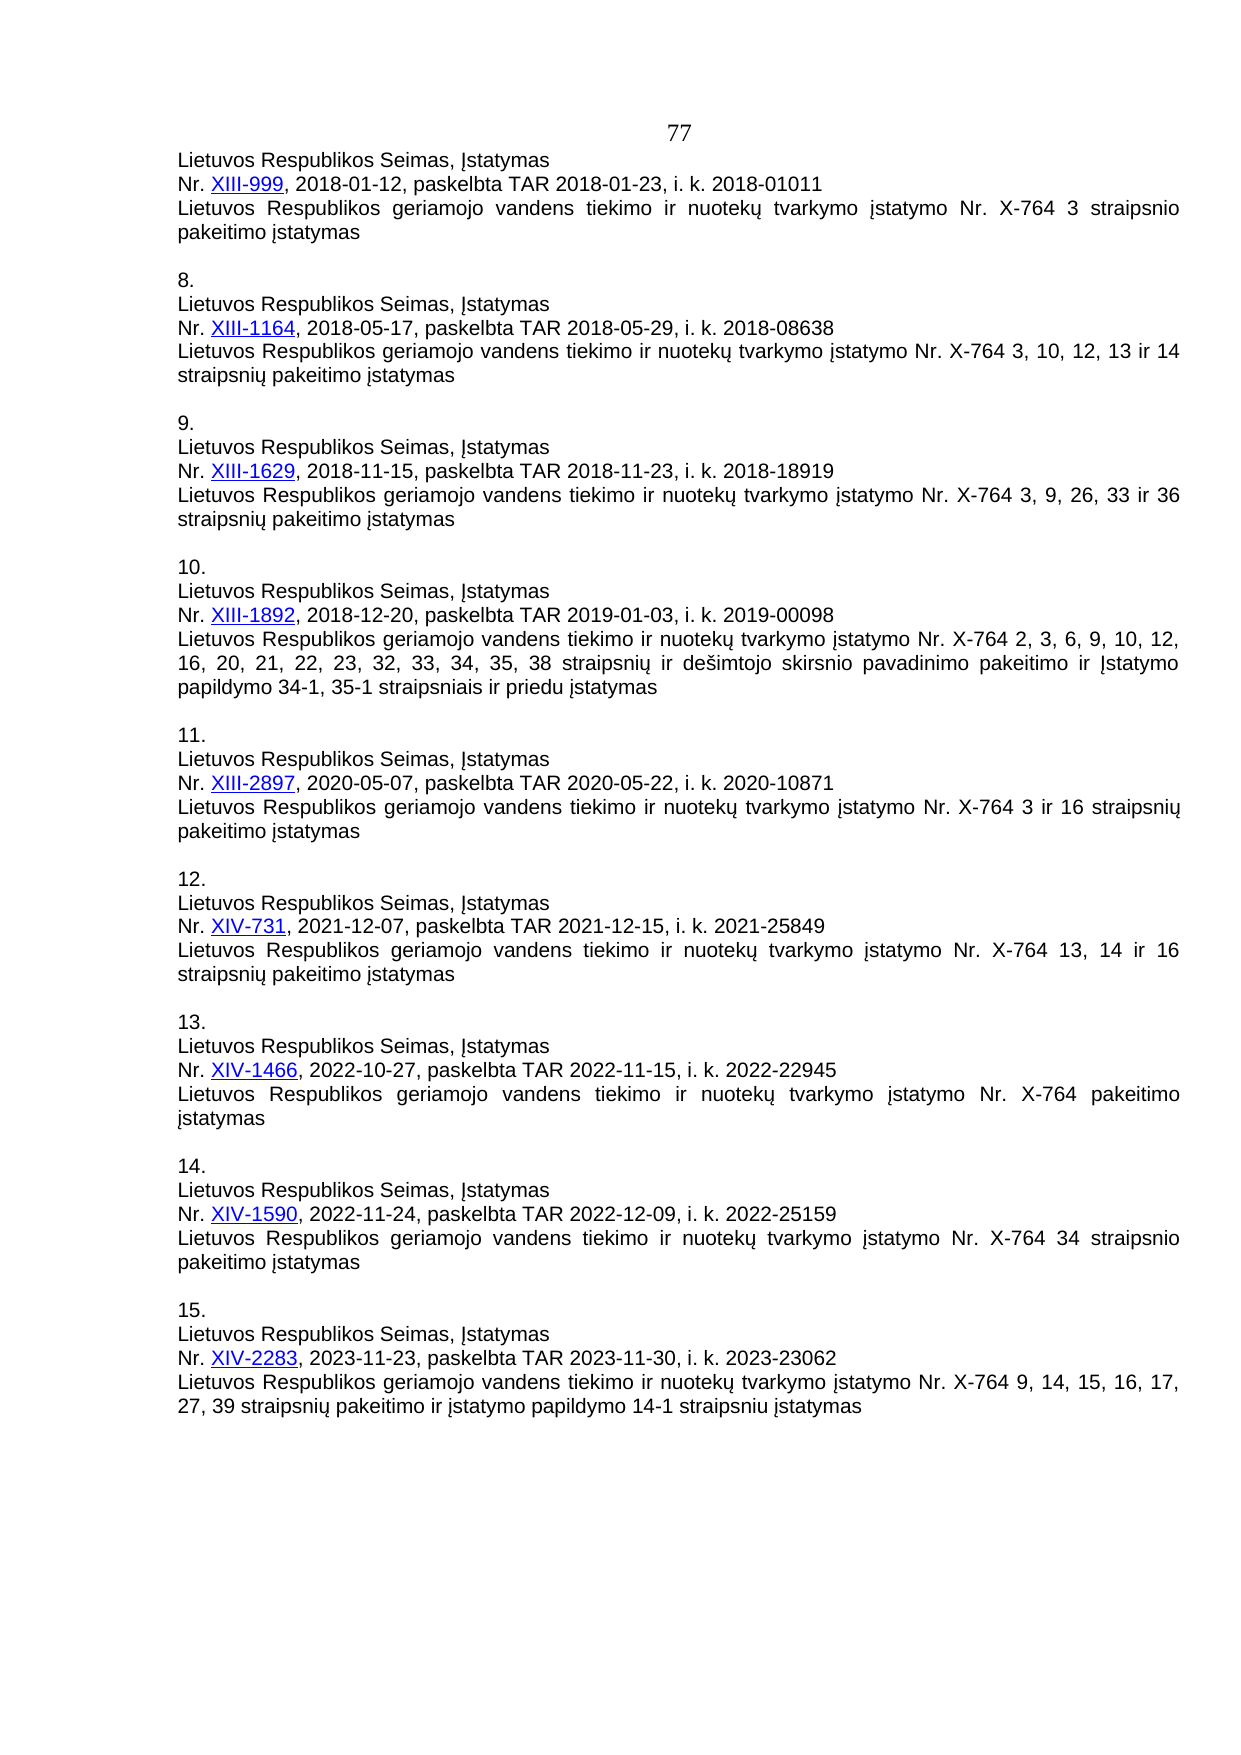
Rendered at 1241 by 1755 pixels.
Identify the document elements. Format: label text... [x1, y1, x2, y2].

text Nr. XIV-2283, 2023-11-23, paskelbta TAR 2023-11-30, i. k. 2023-23062 [177, 1346, 1181, 1369]
text Nr. XIII-999, 2018-01-12, paskelbta TAR 2018-01-23, i. k. 2018-01011 [177, 172, 1181, 196]
text 9. [177, 411, 1181, 435]
text Lietuvos Respublikos Seimas, Įstatymas [177, 1034, 1181, 1058]
text Lietuvos Respublikos Seimas, Įstatymas [177, 579, 1181, 603]
text Nr. XIII-1164, 2018-05-17, paskelbta TAR 2018-05-29, i. k. 2018-08638 [177, 315, 1181, 339]
text Nr. XIV-1590, 2022-11-24, paskelbta TAR 2022-12-09, i. k. 2022-25159 [177, 1202, 1181, 1226]
text Lietuvos Respublikos geriamojo vandens tiekimo ir nuotekų tvarkymo įstatymo Nr. X-764 13, 14 ir 16 straipsnių pakeitimo įstatymas [177, 938, 1181, 986]
text Lietuvos Respublikos Seimas, Įstatymas [177, 148, 1181, 172]
text Lietuvos Respublikos geriamojo vandens tiekimo ir nuotekų tvarkymo įstatymo Nr. X-764 3, 9, 26, 33 ir 36 straipsnių pakeitimo įstatymas [177, 483, 1181, 531]
text Lietuvos Respublikos geriamojo vandens tiekimo ir nuotekų tvarkymo įstatymo Nr. X-764 3, 10, 12, 13 ir 14 straipsnių pakeitimo įstatymas [177, 339, 1181, 387]
text Lietuvos Respublikos geriamojo vandens tiekimo ir nuotekų tvarkymo įstatymo Nr. X-764 9, 14, 15, 16, 17, 27, 39 straipsnių pakeitimo ir įstatymo papildymo 14-1 straipsniu įstatymas [177, 1369, 1181, 1417]
text Nr. XIII-2897, 2020-05-07, paskelbta TAR 2020-05-22, i. k. 2020-10871 [177, 771, 1181, 794]
text 11. [177, 723, 1181, 747]
text Lietuvos Respublikos geriamojo vandens tiekimo ir nuotekų tvarkymo įstatymo Nr. X-764 pakeitimo įstatymas [177, 1082, 1181, 1130]
text Nr. XIII-1629, 2018-11-15, paskelbta TAR 2018-11-23, i. k. 2018-18919 [177, 459, 1181, 483]
text Lietuvos Respublikos Seimas, Įstatymas [177, 1178, 1181, 1202]
text 15. [177, 1298, 1181, 1322]
text Nr. XIII-1892, 2018-12-20, paskelbta TAR 2019-01-03, i. k. 2019-00098 [177, 603, 1181, 627]
text Lietuvos Respublikos Seimas, Įstatymas [177, 890, 1181, 914]
text Lietuvos Respublikos Seimas, Įstatymas [177, 1322, 1181, 1346]
text 10. [177, 555, 1181, 579]
text Lietuvos Respublikos geriamojo vandens tiekimo ir nuotekų tvarkymo įstatymo Nr. X-764 34 straipsnio pakeitimo įstatymas [177, 1226, 1181, 1274]
text Nr. XIV-731, 2021-12-07, paskelbta TAR 2021-12-15, i. k. 2021-25849 [177, 914, 1181, 938]
text Lietuvos Respublikos geriamojo vandens tiekimo ir nuotekų tvarkymo įstatymo Nr. X-764 3 straipsnio pakeitimo įstatymas [177, 196, 1181, 243]
text 13. [177, 1010, 1181, 1034]
text Nr. XIV-1466, 2022-10-27, paskelbta TAR 2022-11-15, i. k. 2022-22945 [177, 1058, 1181, 1082]
text Lietuvos Respublikos geriamojo vandens tiekimo ir nuotekų tvarkymo įstatymo Nr. X-764 2, 3, 6, 9, 10, 12, 16, 20, 21, 22, 23, 32, 33, 34, 35, 38 straipsnių ir dešimtojo skirsnio pavadinimo pakeitimo ir Įstatymo papildymo 34-1, 35-1 straipsniais ir priedu įstatymas [177, 627, 1181, 699]
text 12. [177, 866, 1181, 890]
text 14. [177, 1154, 1181, 1178]
text Lietuvos Respublikos Seimas, Įstatymas [177, 291, 1181, 315]
text 8. [177, 267, 1181, 291]
text Lietuvos Respublikos Seimas, Įstatymas [177, 435, 1181, 459]
text Lietuvos Respublikos geriamojo vandens tiekimo ir nuotekų tvarkymo įstatymo Nr. X-764 3 ir 16 straipsnių pakeitimo įstatymas [177, 794, 1181, 842]
text Lietuvos Respublikos Seimas, Įstatymas [177, 747, 1181, 771]
